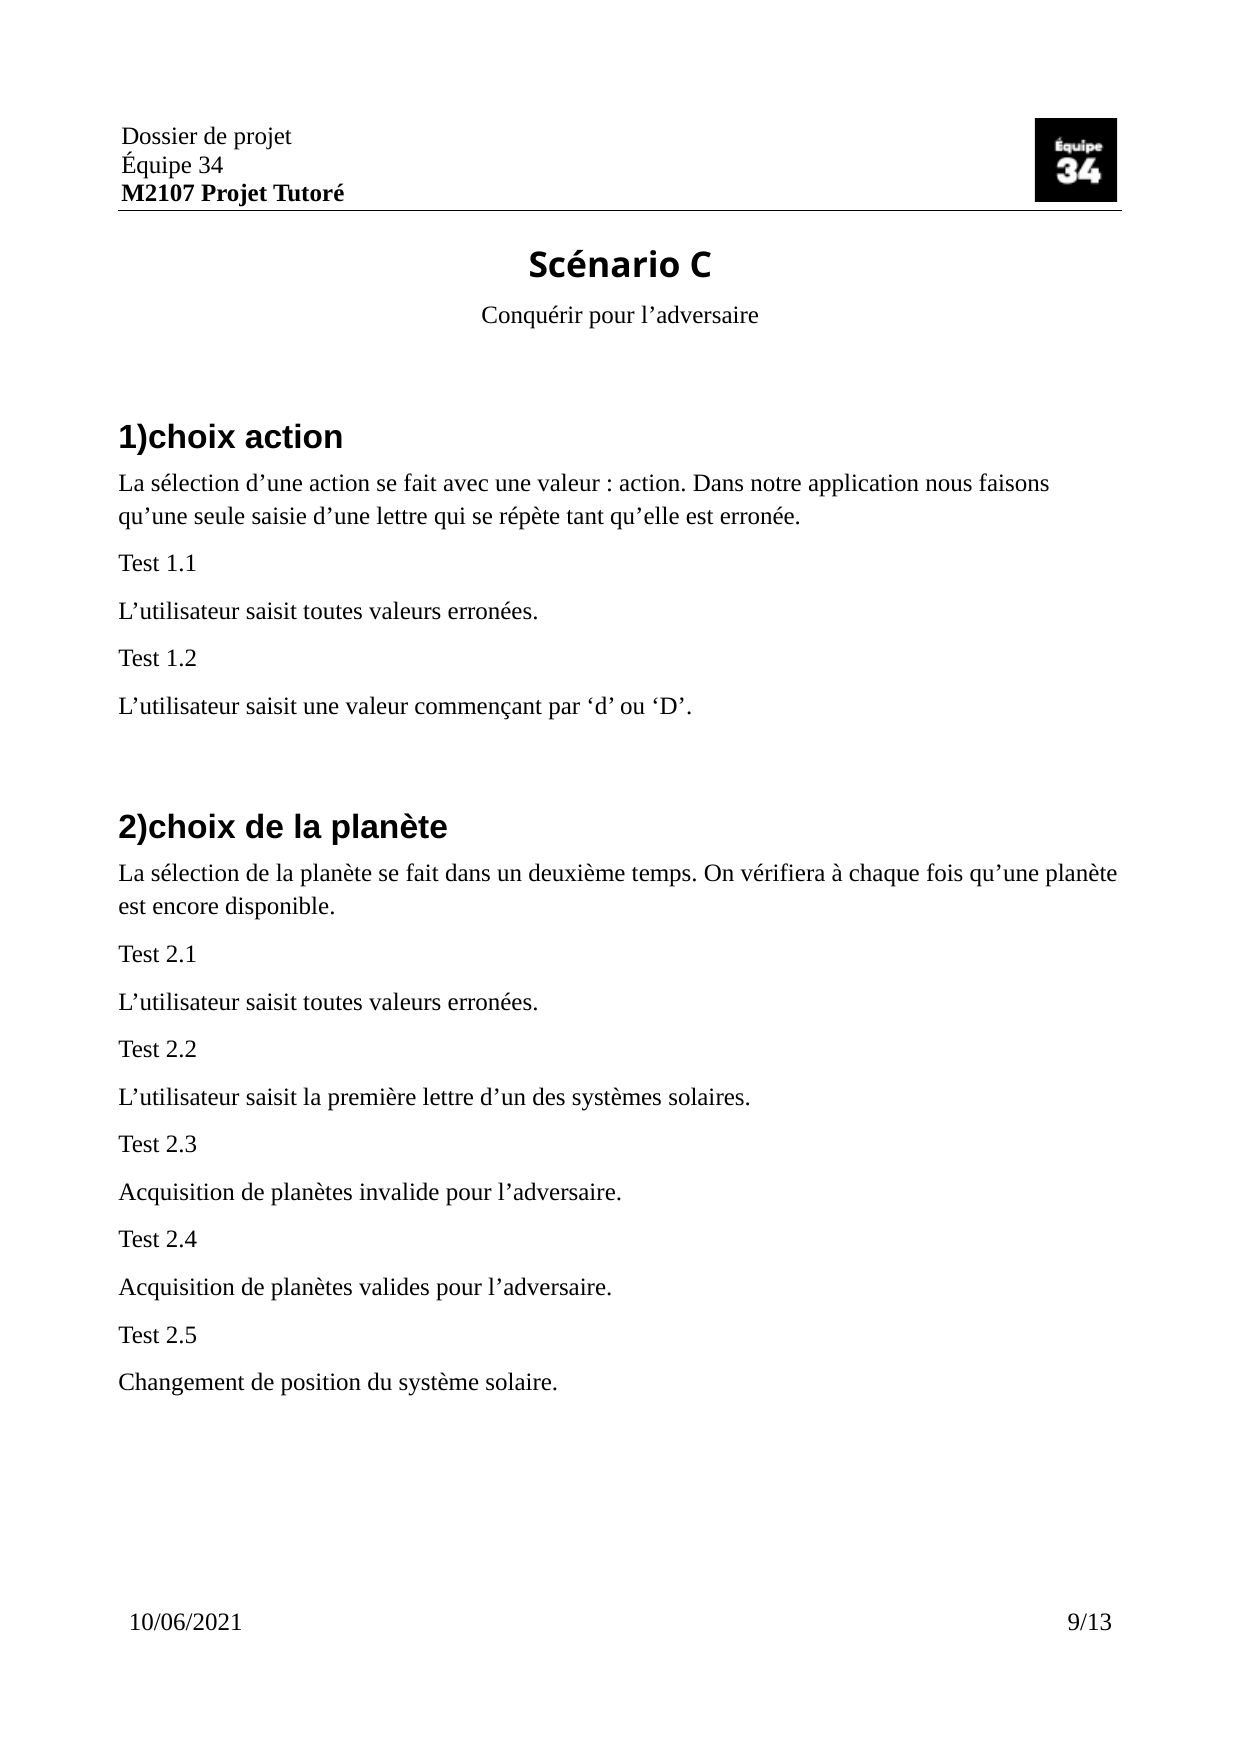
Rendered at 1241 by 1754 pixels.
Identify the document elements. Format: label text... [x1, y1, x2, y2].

text L’utilisateur saisit toutes valeurs erronées. [118, 596, 1122, 625]
text Test 2.2 [118, 1034, 1122, 1063]
text Acquisition de planètes invalide pour l’adversaire. [118, 1177, 1122, 1206]
picture [1034, 118, 1118, 202]
subtitle 2)choix de la planète [118, 807, 1122, 846]
subtitle 1)choix action [118, 417, 1122, 455]
text Acquisition de planètes valides pour l’adversaire. [118, 1272, 1122, 1301]
text Test 2.1 [118, 939, 1122, 968]
text Test 1.2 [118, 643, 1122, 672]
text Test 2.4 [118, 1224, 1122, 1253]
text La sélection de la planète se fait dans un deuxième temps. On vérifiera à chaque fois qu’une planète est encore disponible. [118, 858, 1122, 920]
text Conquérir pour l’adversaire [118, 301, 1122, 329]
text L’utilisateur saisit une valeur commençant par ‘d’ ou ‘D’. [118, 691, 1122, 720]
text La sélection d’une action se fait avec une valeur : action. Dans notre application nous faisons qu’une seule saisie d’une lettre qui se répète tant qu’elle est erronée. [118, 468, 1122, 529]
text Test 2.5 [118, 1320, 1122, 1348]
subtitle Scénario C [118, 240, 1122, 288]
text Test 1.1 [118, 548, 1122, 577]
text Changement de position du système solaire. [118, 1367, 1122, 1396]
text L’utilisateur saisit la première lettre d’un des systèmes solaires. [118, 1082, 1122, 1111]
text Test 2.3 [118, 1129, 1122, 1158]
text L’utilisateur saisit toutes valeurs erronées. [118, 987, 1122, 1015]
